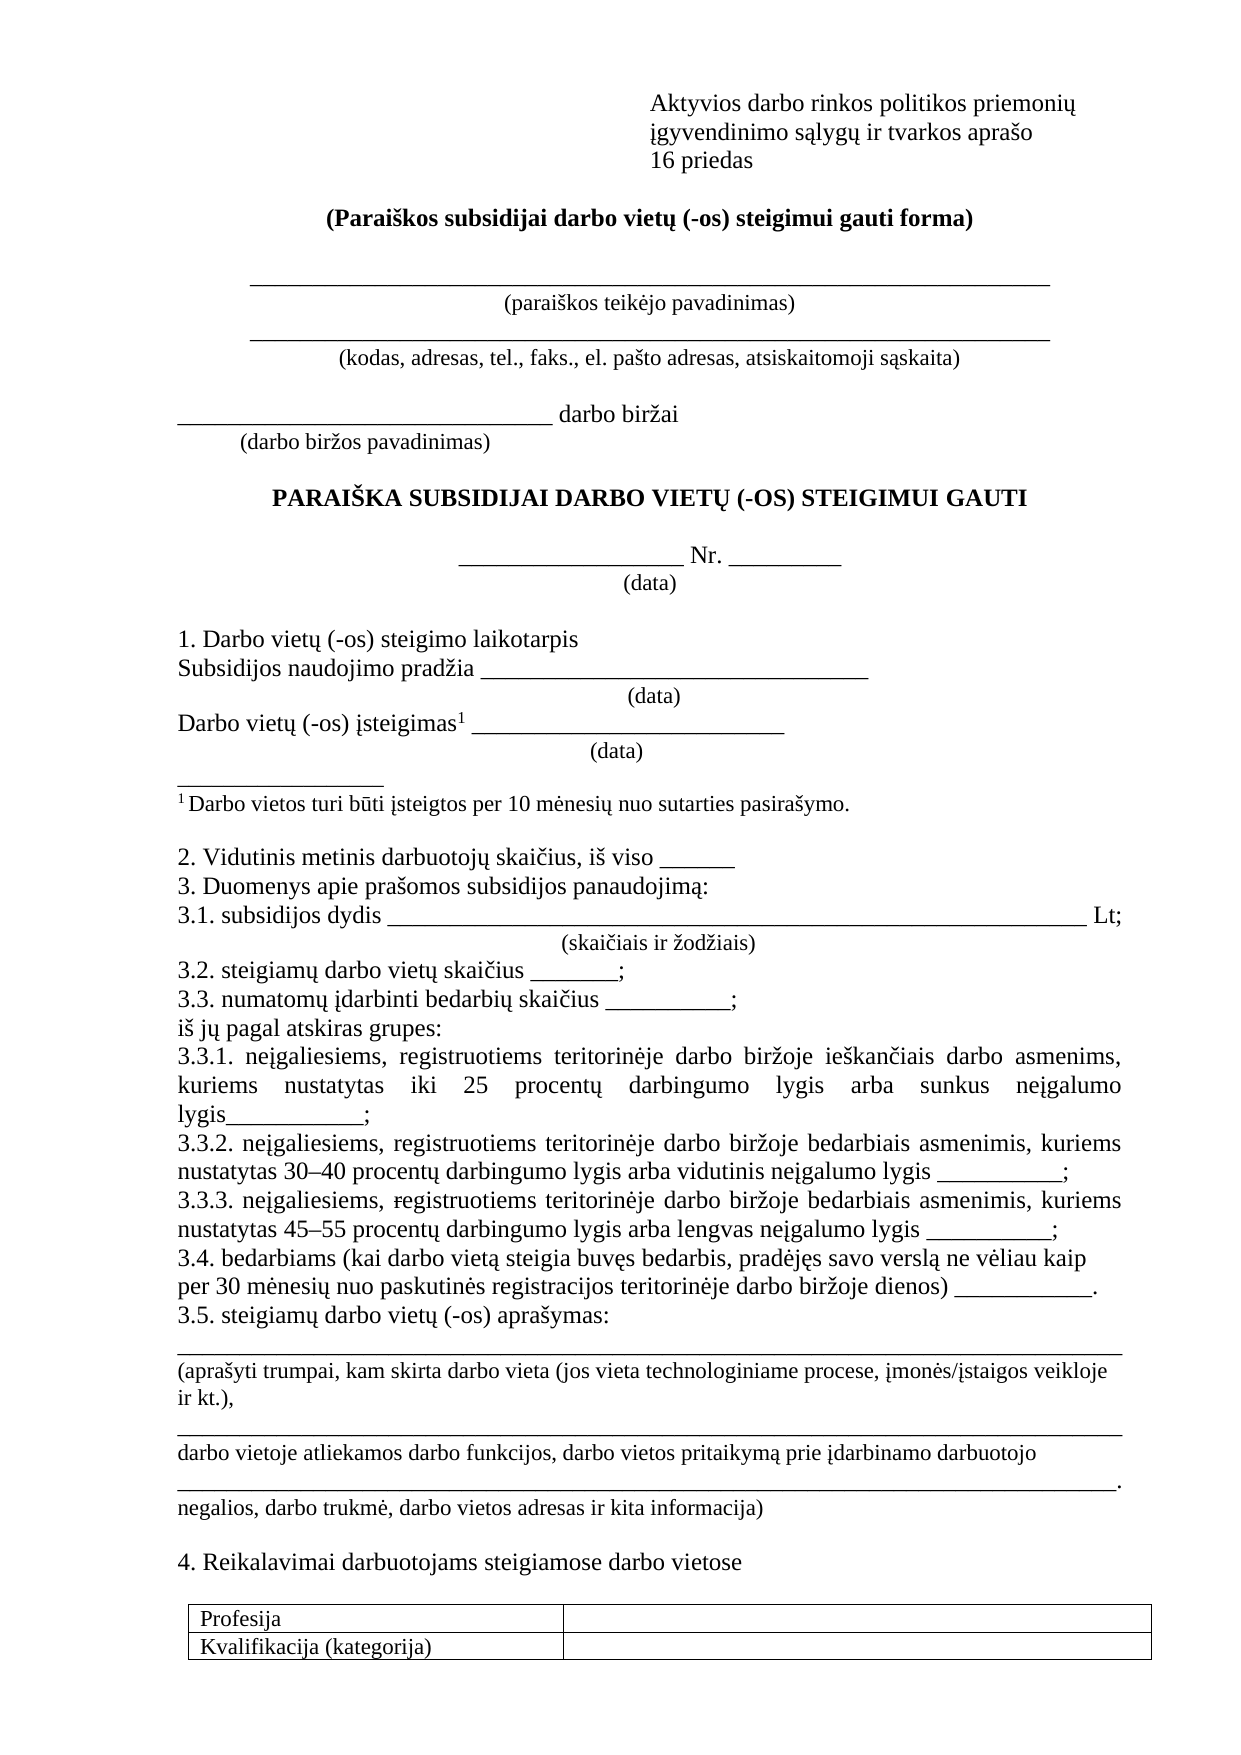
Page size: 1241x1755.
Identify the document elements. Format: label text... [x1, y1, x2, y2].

text 1 Darbo vietos turi būti įsteigtos per 10 mėnesių nuo sutarties pasirašymo. [177, 790, 1122, 816]
text 3.5. steigiamų darbo vietų (-os) aprašymas: [177, 1300, 1122, 1329]
text (darbo biržos pavadinimas) [240, 428, 1122, 454]
text 1. Darbo vietų (-os) steigimo laikotarpis [177, 624, 1122, 653]
text Subsidijos naudojimo pradžia _______________________________ [177, 653, 1122, 682]
text (Paraiškos subsidijai darbo vietų (-os) steigimui gauti forma) [177, 203, 1122, 232]
text 3.1. subsidijos dydis Lt; [177, 900, 1122, 929]
text Darbo vietų (-os) įsteigimas1 _________________________ [177, 708, 1122, 737]
text (paraiškos teikėjo pavadinimas) [177, 289, 1122, 315]
text ______________________________ darbo biržai [177, 399, 1122, 428]
table_header Profesija [189, 1605, 563, 1632]
text __________________ [177, 763, 1122, 790]
text Paraiška subsidijai darbo vietų (-os) steigimui GAUTI [177, 483, 1122, 512]
text darbo vietoje atliekamos darbo funkcijos, darbo vietos pritaikymą prie įdarbinamo darbuotojo [177, 1439, 1122, 1465]
text iš jų pagal atskiras grupes: [177, 1013, 1122, 1041]
text 3.4. bedarbiams (kai darbo vietą steigia buvęs bedarbis, pradėjęs savo verslą ne vėliau kaip per 30 mėnesių nuo paskutinės registracijos teritorinėje darbo biržoje dienos) ___________. [177, 1243, 1122, 1300]
text _ [177, 1329, 1122, 1354]
text 3. Duomenys apie prašomos subsidijos panaudojimą: [177, 871, 1122, 900]
text 3.3.3. neįgaliesiems, registruotiems teritorinėje darbo biržoje bedarbiais asmenimis, kuriems nustatytas 45–55 procentų darbingumo lygis arba lengvas neįgalumo lygis __________; [177, 1185, 1122, 1243]
text (data) [590, 737, 1122, 763]
text ________________________________________________________________ [177, 315, 1122, 344]
text (data) [177, 569, 1122, 596]
text 16 priedas [649, 145, 1122, 174]
text (aprašyti trumpai, kam skirta darbo vieta (jos vieta technologiniame procese, įmonės/įstaigos veikloje ir kt.), [177, 1358, 1122, 1410]
table_cell [564, 1633, 1151, 1659]
text (kodas, adresas, tel., faks., el. pašto adresas, atsiskaitomoji sąskaita) [177, 344, 1122, 371]
text 2. Vidutinis metinis darbuotojų skaičius, iš viso ______ [177, 842, 1122, 871]
text Aktyvios darbo rinkos politikos priemonių [649, 88, 1122, 117]
text negalios, darbo trukmė, darbo vietos adresas ir kita informacija) [177, 1494, 1122, 1521]
text (skaičiais ir žodžiais) [352, 929, 1122, 955]
text įgyvendinimo sąlygų ir tvarkos aprašo [649, 117, 1122, 145]
text 3.3.1. neįgaliesiems, registruotiems teritorinėje darbo biržoje ieškančiais darbo asmenims, kuriems nustatytas iki 25 procentų darbingumo lygis arba sunkus neįgalumo lygis___________; [177, 1041, 1122, 1128]
table_header [564, 1605, 1151, 1632]
text (data) [627, 682, 1122, 708]
text __________________ Nr. _________ [177, 541, 1122, 569]
text 3.2. steigiamų darbo vietų skaičius _______; [177, 955, 1122, 984]
table_cell Kvalifikacija (kategorija) [189, 1633, 563, 1659]
text 3.3. numatomų įdarbinti bedarbių skaičius __________; [177, 984, 1122, 1013]
text _ . [177, 1465, 1122, 1494]
text _ [177, 1410, 1122, 1435]
text 3.3.2. neįgaliesiems, registruotiems teritorinėje darbo biržoje bedarbiais asmenimis, kuriems nustatytas 30–40 procentų darbingumo lygis arba vidutinis neįgalumo lygis __________; [177, 1128, 1122, 1185]
text ________________________________________________________________ [177, 260, 1122, 289]
text 4. Reikalavimai darbuotojams steigiamose darbo vietose [177, 1547, 1122, 1576]
